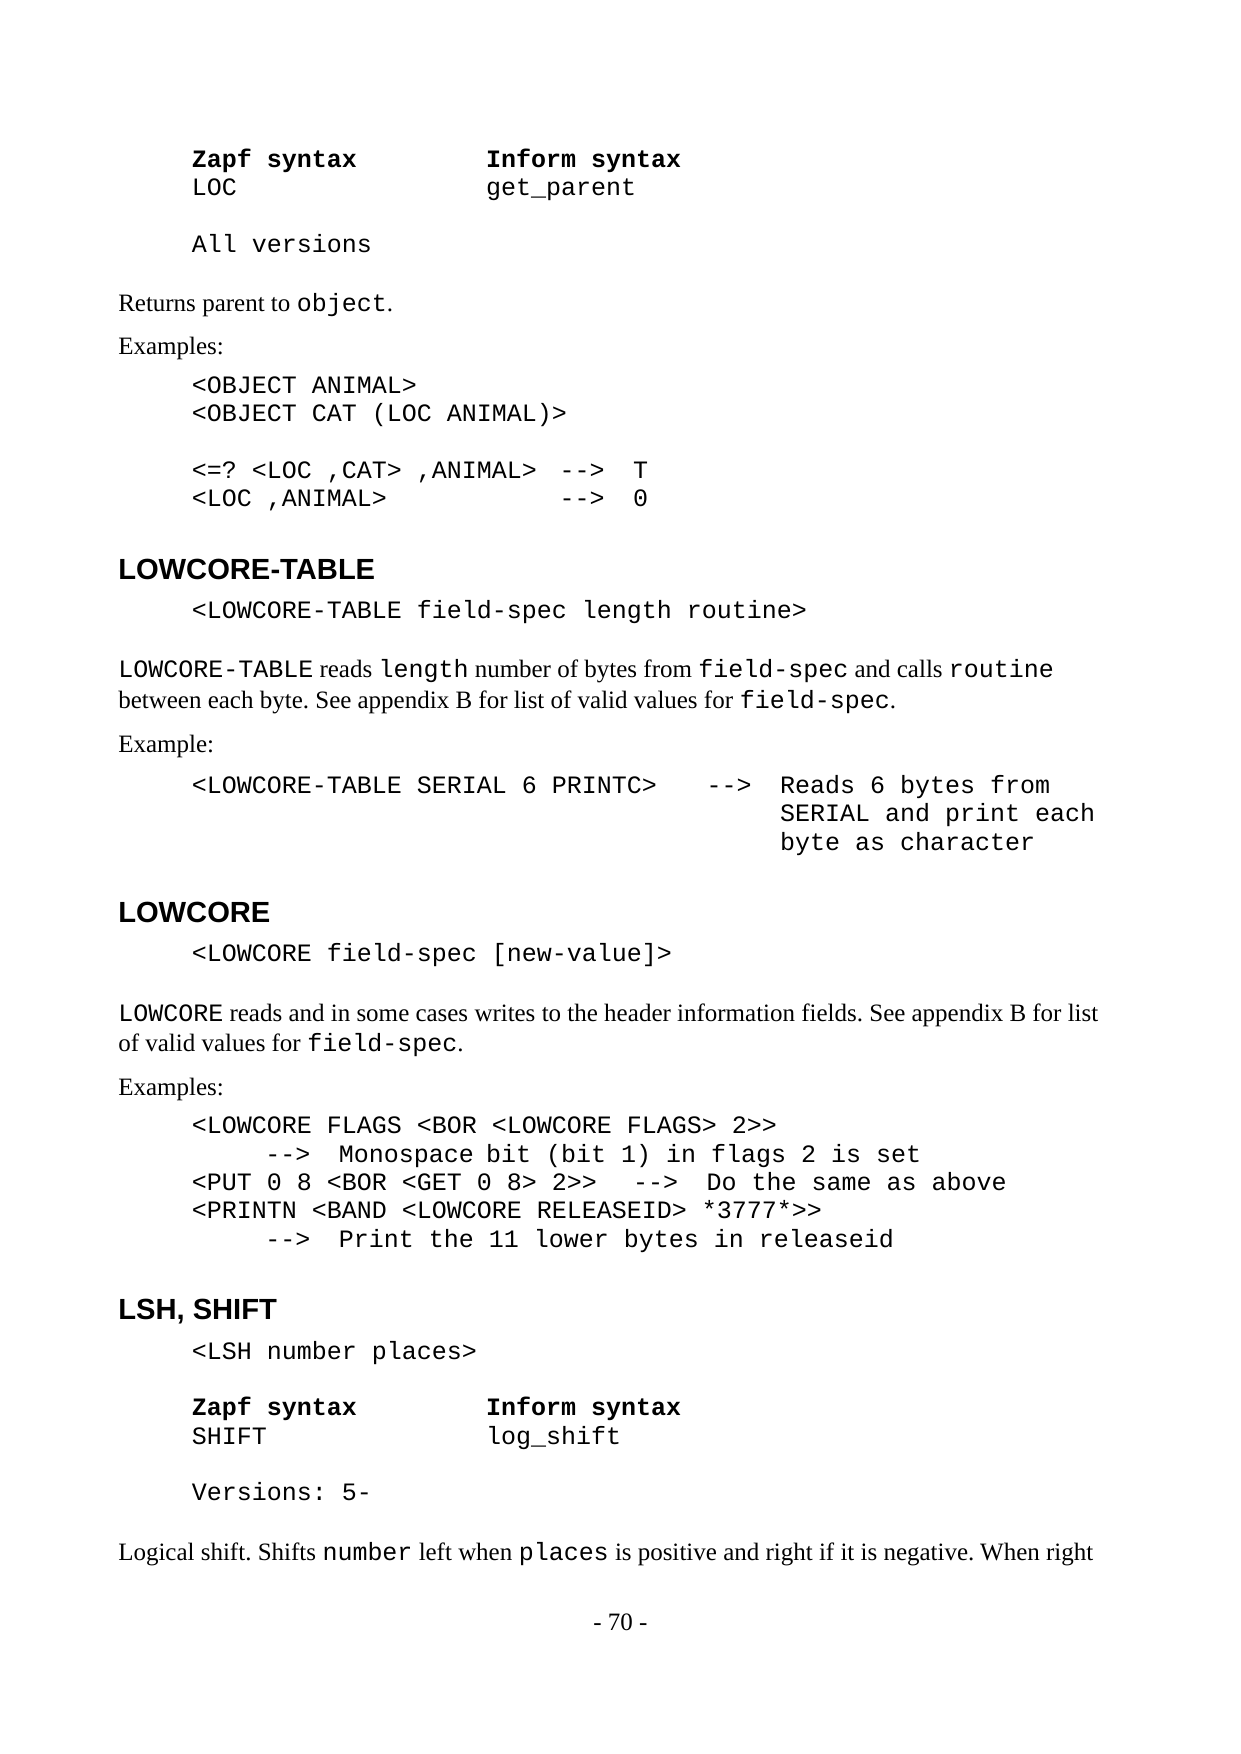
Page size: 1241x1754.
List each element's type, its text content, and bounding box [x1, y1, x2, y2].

text LOWCORE reads and in some cases writes to the header information fields. See appendix B for list of valid values for field-spec. [118, 998, 1122, 1059]
text <OBJECT ANIMAL> <OBJECT CAT (LOC ANIMAL)> <=? <LOC ,CAT> ,ANIMAL> --> T <LOC ,ANIMAL> --> 0 [192, 373, 1122, 514]
text Returns parent to object. [118, 288, 1122, 319]
text <LOWCORE field-spec [new-value]> [192, 941, 1122, 969]
text Zapf syntax Inform syntax [192, 1395, 1122, 1423]
text Versions: 5- [192, 1480, 1122, 1508]
text LOWCORE-TABLE reads length number of bytes from field-spec and calls routine between each byte. See appendix B for list of valid values for field-spec. [118, 654, 1122, 716]
text Logical shift. Shifts number left when places is positive and right if it is negative. When right [118, 1537, 1122, 1567]
subtitle LOWCORE [118, 895, 1122, 928]
text All versions [192, 231, 1122, 260]
text SHIFT log_shift [192, 1423, 1122, 1452]
text Example: [118, 729, 1122, 757]
text Examples: [118, 1072, 1122, 1101]
text <LOWCORE-TABLE SERIAL 6 PRINTC> --> Reads 6 bytes from SERIAL and print each byte as character [118, 770, 1122, 857]
text <LSH number places> [192, 1338, 1122, 1367]
text <LOWCORE FLAGS <BOR <LOWCORE FLAGS> 2>> --> Monospace bit (bit 1) in flags 2 is set <PUT 0 8 <BOR <GET 0 8> 2>> --> Do the same as above <PRINTN <BAND <LOWCORE RELEASEID> *3777*>> --> Print the 11 lower bytes in releaseid [118, 1113, 1122, 1255]
text Examples: [118, 331, 1122, 360]
text LOC get_parent [192, 175, 1122, 203]
text Zapf syntax Inform syntax [192, 146, 1122, 175]
subtitle LSH, SHIFT [118, 1292, 1122, 1326]
text <LOWCORE-TABLE field-spec length routine> [192, 598, 1122, 626]
subtitle LOWCORE-TABLE [118, 552, 1122, 585]
